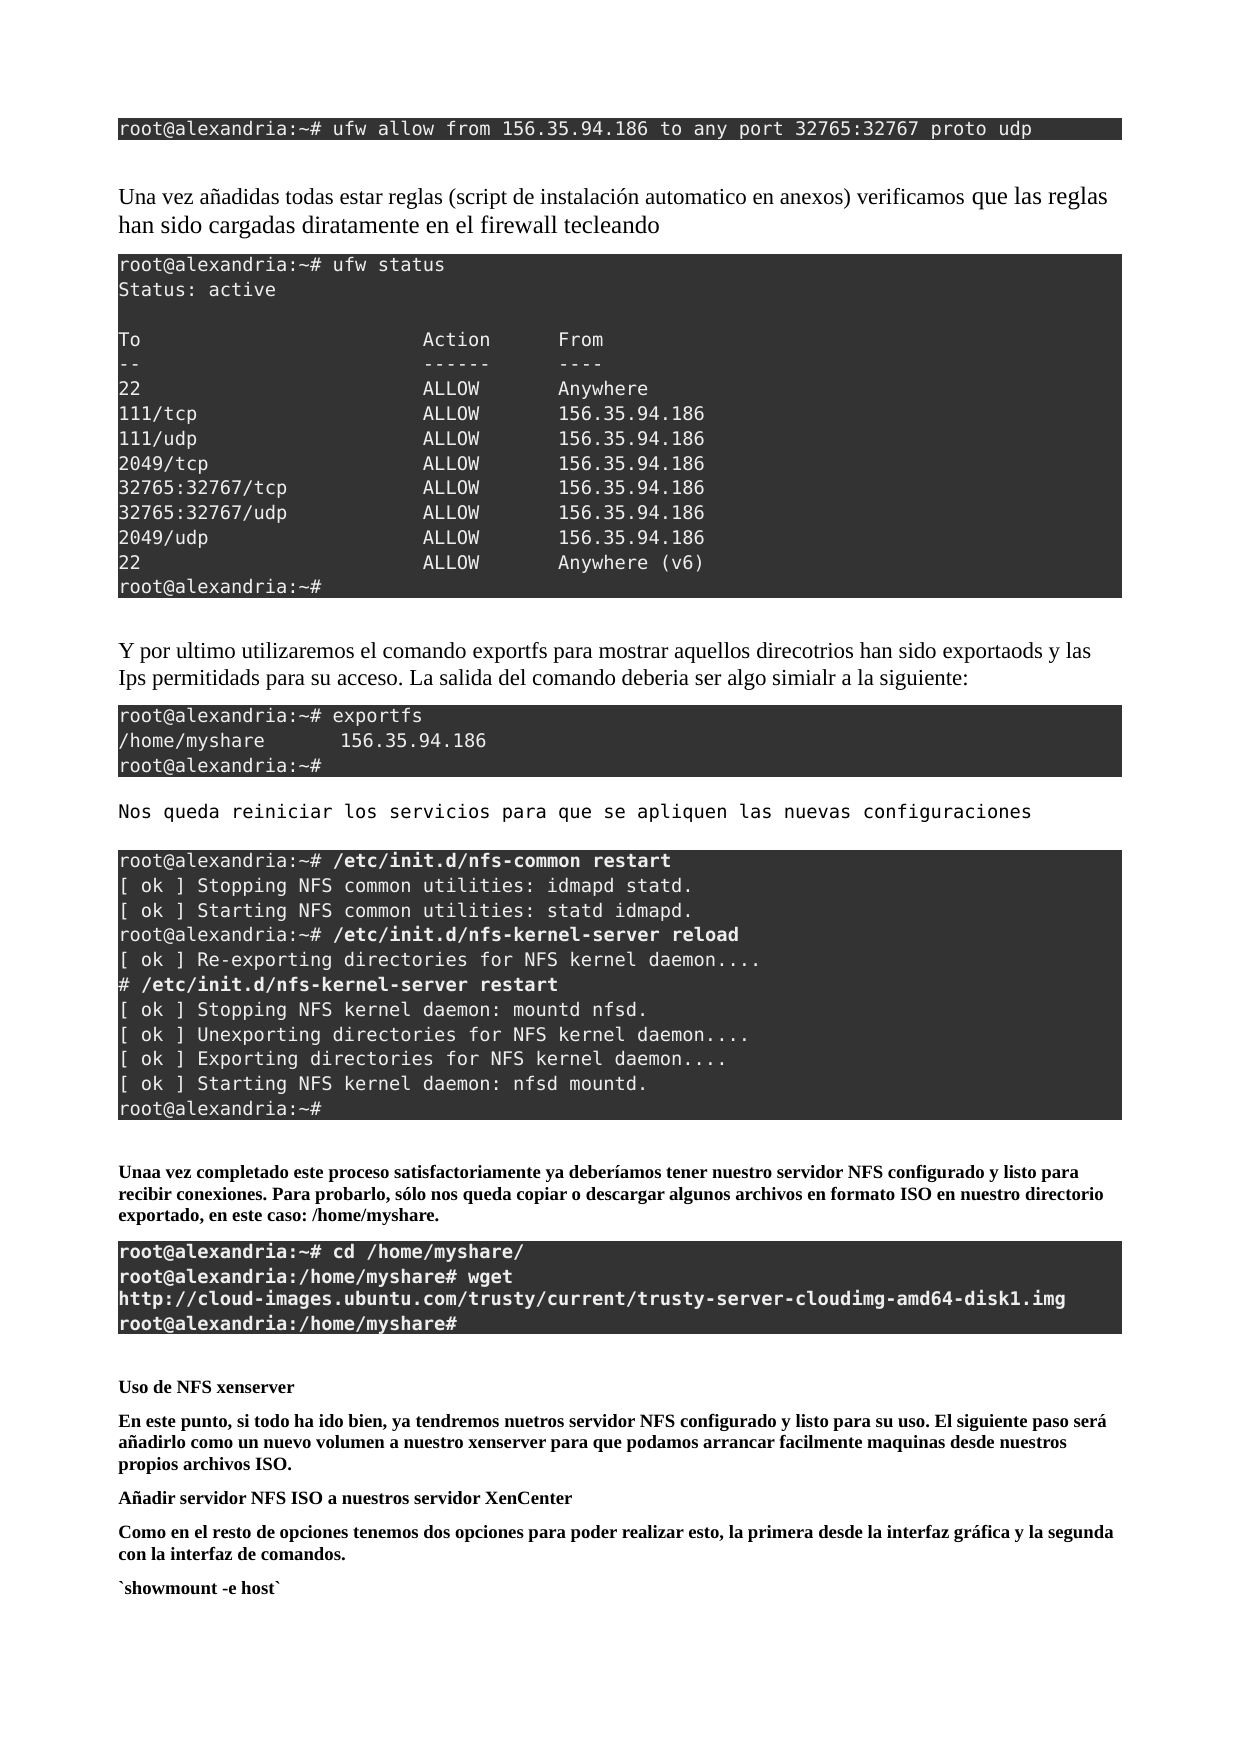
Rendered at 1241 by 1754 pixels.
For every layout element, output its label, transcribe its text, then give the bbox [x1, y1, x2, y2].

text -- ------ ---- [118, 353, 1122, 375]
text 22 ALLOW Anywhere (v6) [118, 552, 1122, 573]
text To Action From [118, 328, 1122, 350]
text 32765:32767/udp ALLOW 156.35.94.186 [118, 502, 1122, 524]
text Status: active [118, 279, 1122, 301]
text En este punto, si todo ha ido bien, ya tendremos nuetros servidor NFS configurado y listo para su uso. El siguiente paso será añadirlo como un nuevo volumen a nuestro xenserver para que podamos arrancar facilmente maquinas desde nuestros propios archivos ISO. [118, 1410, 1122, 1474]
text Unaa vez completado este proceso satisfactoriamente ya deberíamos tener nuestro servidor NFS configurado y listo para recibir conexiones. Para probarlo, sólo nos queda copiar o descargar algunos archivos en formato ISO en nuestro directorio exportado, en este caso: /home/myshare. [118, 1161, 1122, 1226]
text root@alexandria:~# [118, 576, 1122, 598]
text root@alexandria:~# /etc/init.d/nfs-common restart [118, 850, 1122, 872]
text root@alexandria:~# ufw allow from 156.35.94.186 to any port 32765:32767 proto udp [118, 118, 1122, 140]
text Y por ultimo utilizaremos el comando exportfs para mostrar aquellos direcotrios han sido exportaods y las Ips permitidads para su acceso. La salida del comando deberia ser algo simialr a la siguiente: [118, 637, 1122, 690]
text `showmount -e host` [118, 1577, 1122, 1598]
text # /etc/init.d/nfs-kernel-server restart [118, 974, 1122, 996]
text Nos queda reiniciar los servicios para que se apliquen las nuevas configuraciones [118, 801, 1122, 823]
text root@alexandria:~# [118, 755, 1122, 777]
text 22 ALLOW Anywhere [118, 378, 1122, 400]
text root@alexandria:~# cd /home/myshare/ [118, 1241, 1122, 1263]
text [ ok ] Exporting directories for NFS kernel daemon.... [118, 1048, 1122, 1070]
text [ ok ] Unexporting directories for NFS kernel daemon.... [118, 1024, 1122, 1046]
text [ ok ] Stopping NFS common utilities: idmapd statd. [118, 875, 1122, 897]
text Una vez añadidas todas estar reglas (script de instalación automatico en anexos) verificamos que las reglas han sido cargadas diratamente en el firewall tecleando [118, 181, 1122, 239]
text 2049/tcp ALLOW 156.35.94.186 [118, 452, 1122, 474]
text root@alexandria:~# exportfs [118, 705, 1122, 727]
text [ ok ] Starting NFS kernel daemon: nfsd mountd. [118, 1073, 1122, 1095]
text [ ok ] Stopping NFS kernel daemon: mountd nfsd. [118, 999, 1122, 1021]
text 32765:32767/tcp ALLOW 156.35.94.186 [118, 477, 1122, 499]
text [ ok ] Starting NFS common utilities: statd idmapd. [118, 900, 1122, 922]
text root@alexandria:~# ufw status [118, 254, 1122, 276]
text root@alexandria:/home/myshare# wget http://cloud-images.ubuntu.com/trusty/current/trusty-server-cloudimg-amd64-disk1.img [118, 1266, 1122, 1310]
text Como en el resto de opciones tenemos dos opciones para poder realizar esto, la primera desde la interfaz gráfica y la segunda con la interfaz de comandos. [118, 1521, 1122, 1564]
text [ ok ] Re-exporting directories for NFS kernel daemon.... [118, 949, 1122, 971]
text 111/udp ALLOW 156.35.94.186 [118, 428, 1122, 449]
text 2049/udp ALLOW 156.35.94.186 [118, 527, 1122, 549]
text root@alexandria:~# [118, 1098, 1122, 1120]
text Añadir servidor NFS ISO a nuestros servidor XenCenter [118, 1487, 1122, 1509]
text root@alexandria:~# /etc/init.d/nfs-kernel-server reload [118, 924, 1122, 946]
text Uso de NFS xenserver [118, 1376, 1122, 1397]
text /home/myshare 156.35.94.186 [118, 730, 1122, 752]
text 111/tcp ALLOW 156.35.94.186 [118, 403, 1122, 425]
text root@alexandria:/home/myshare# [118, 1313, 1122, 1334]
